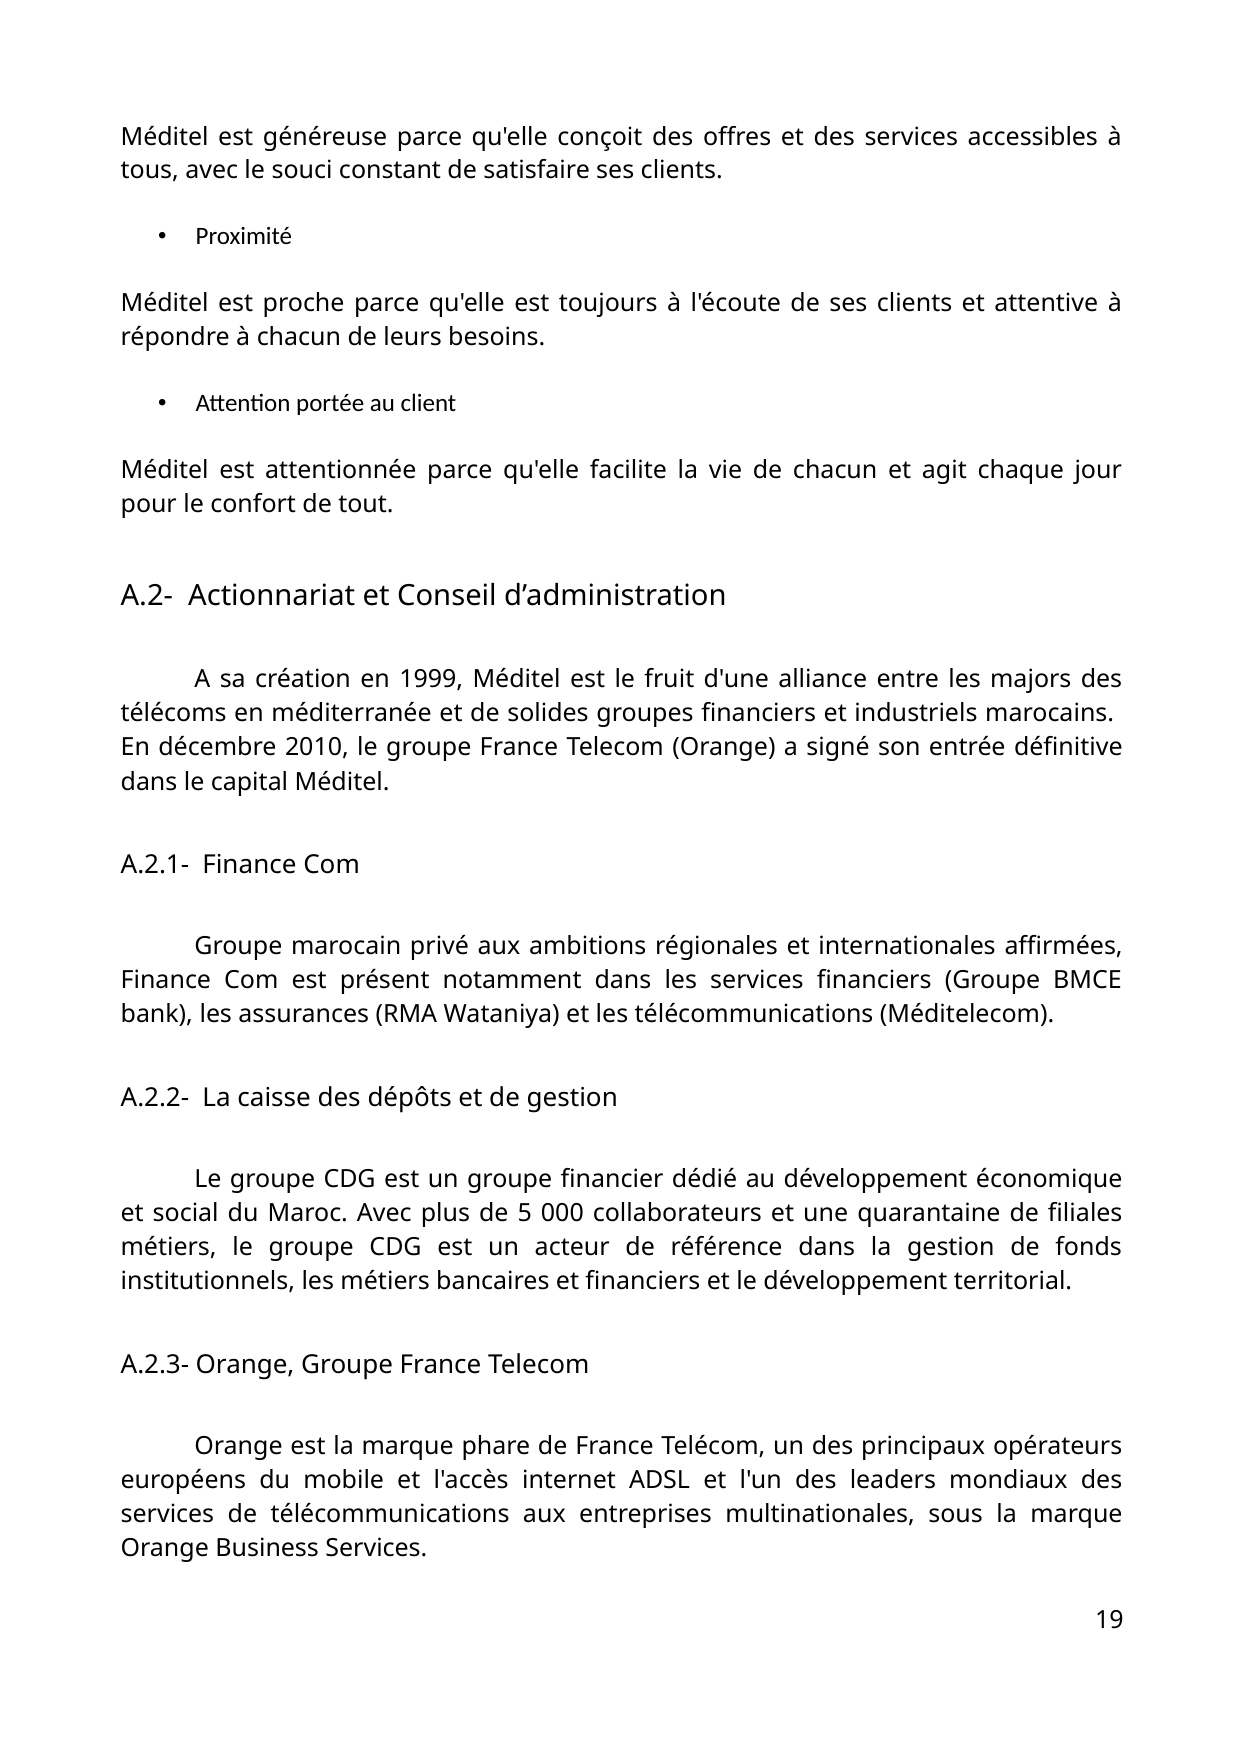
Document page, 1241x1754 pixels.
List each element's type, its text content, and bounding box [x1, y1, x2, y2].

text A sa création en 1999, Méditel est le fruit d'une alliance entre les majors des télécoms en méditerranée et de solides groupes financiers et industriels marocains. En décembre 2010, le groupe France Telecom (Orange) a signé son entrée définitive dans le capital Méditel. [120, 661, 1123, 797]
subtitle Orange, Groupe France Telecom [120, 1346, 1123, 1381]
text Orange est la marque phare de France Telécom, un des principaux opérateurs européens du mobile et l'accès internet ADSL et l'un des leaders mondiaux des services de télécommunications aux entreprises multinationales, sous la marque Orange Business Services. [120, 1428, 1123, 1564]
subtitle Actionnariat et Conseil d’administration [120, 575, 1123, 614]
text Méditel est attentionnée parce qu'elle facilite la vie de chacun et agit chaque jour pour le confort de tout. [120, 452, 1123, 520]
subtitle La caisse des dépôts et de gestion [120, 1079, 1123, 1114]
list Attention portée au client [158, 387, 1123, 418]
list Proximité [158, 220, 1123, 251]
text Méditel est généreuse parce qu'elle conçoit des offres et des services accessibles à tous, avec le souci constant de satisfaire ses clients. [120, 118, 1123, 186]
text Méditel est proche parce qu'elle est toujours à l'écoute de ses clients et attentive à répondre à chacun de leurs besoins. [120, 285, 1123, 353]
text Le groupe CDG est un groupe financier dédié au développement économique et social du Maroc. Avec plus de 5 000 collaborateurs et une quarantaine de filiales métiers, le groupe CDG est un acteur de référence dans la gestion de fonds institutionnels, les métiers bancaires et financiers et le développement territorial. [120, 1161, 1123, 1297]
subtitle Finance Com [120, 846, 1123, 881]
text Groupe marocain privé aux ambitions régionales et internationales affirmées, Finance Com est présent notamment dans les services financiers (Groupe BMCE bank), les assurances (RMA Wataniya) et les télécommunications (Méditelecom). [120, 928, 1123, 1030]
